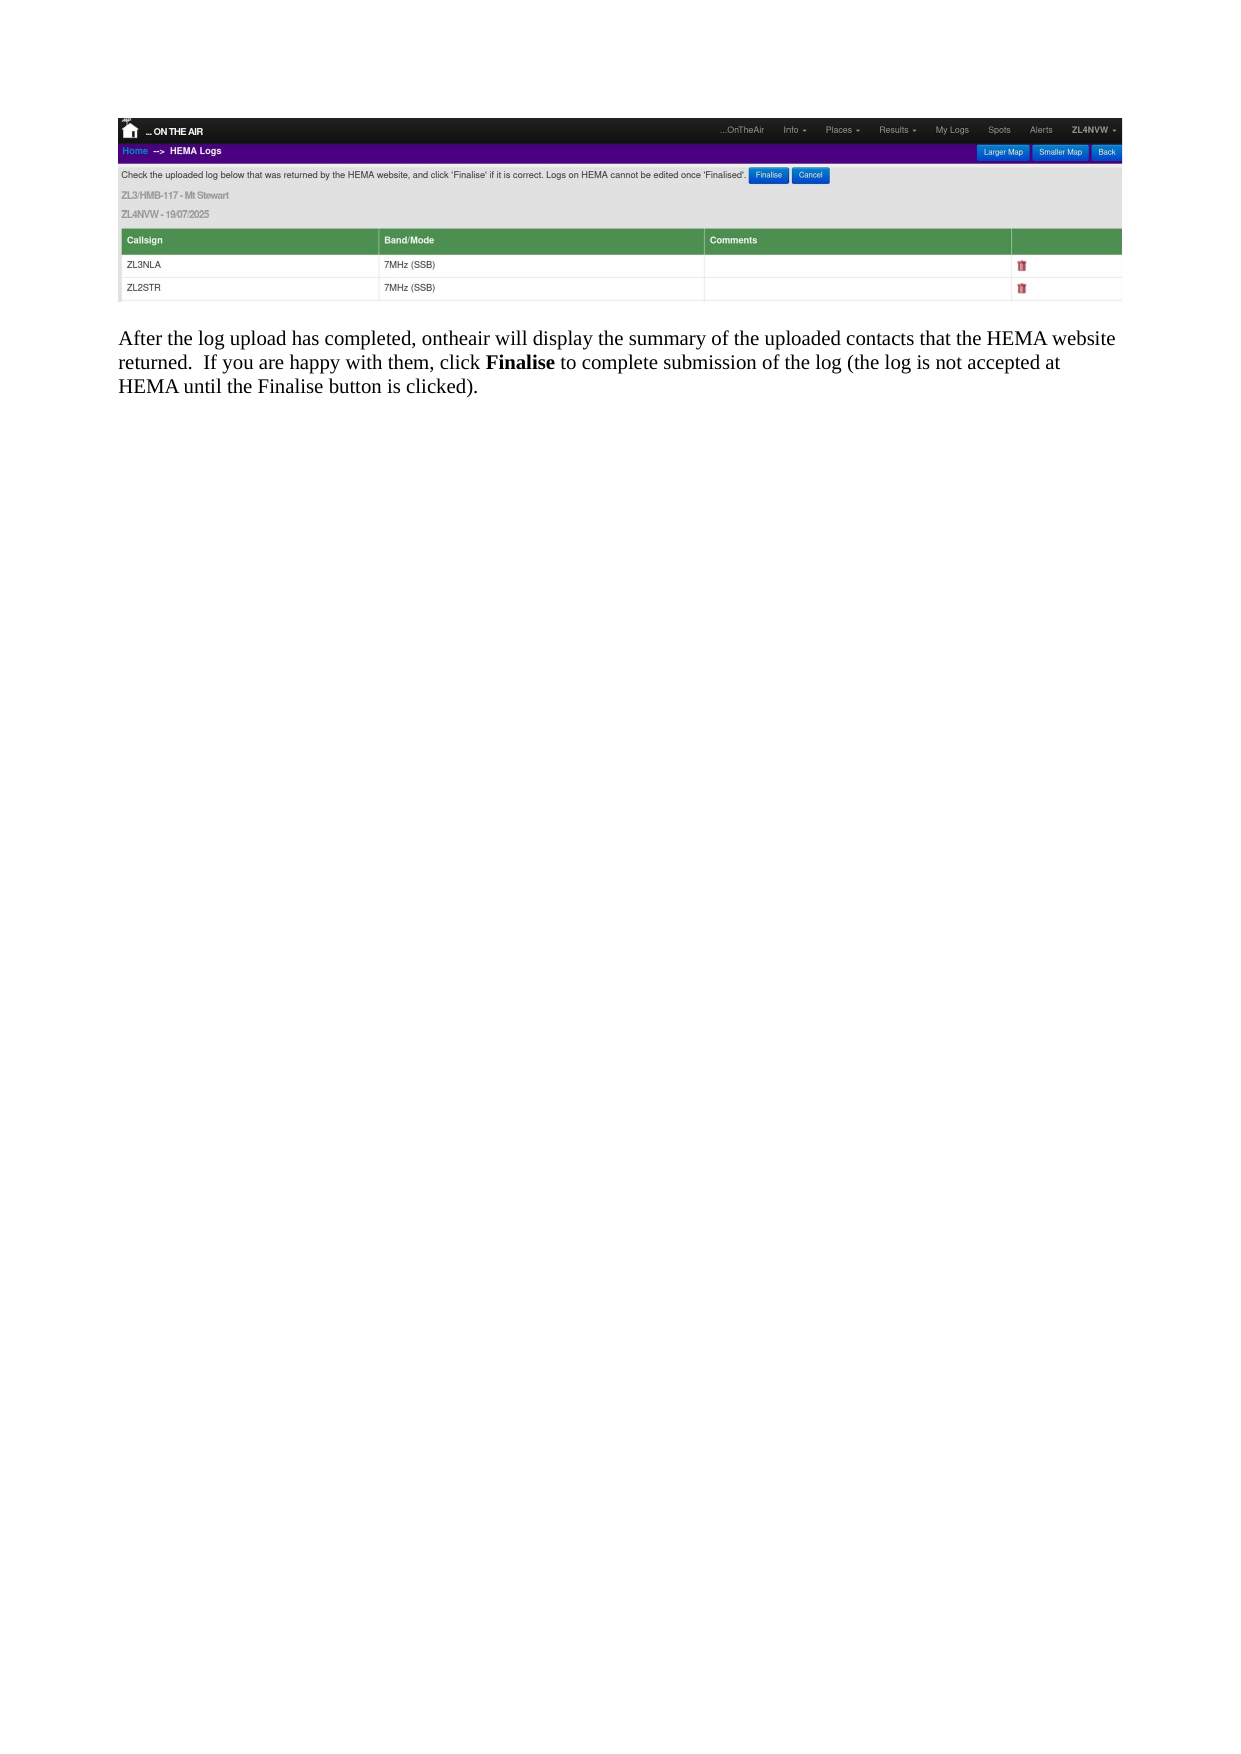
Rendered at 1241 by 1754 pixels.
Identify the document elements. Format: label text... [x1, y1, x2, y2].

text After the log upload has completed, ontheair will display the summary of the uploaded contacts that the HEMA website returned. If you are happy with them, click Finalise to complete submission of the log (the log is not accepted at HEMA until the Finalise button is clicked). [118, 326, 1122, 398]
picture [118, 118, 1123, 302]
